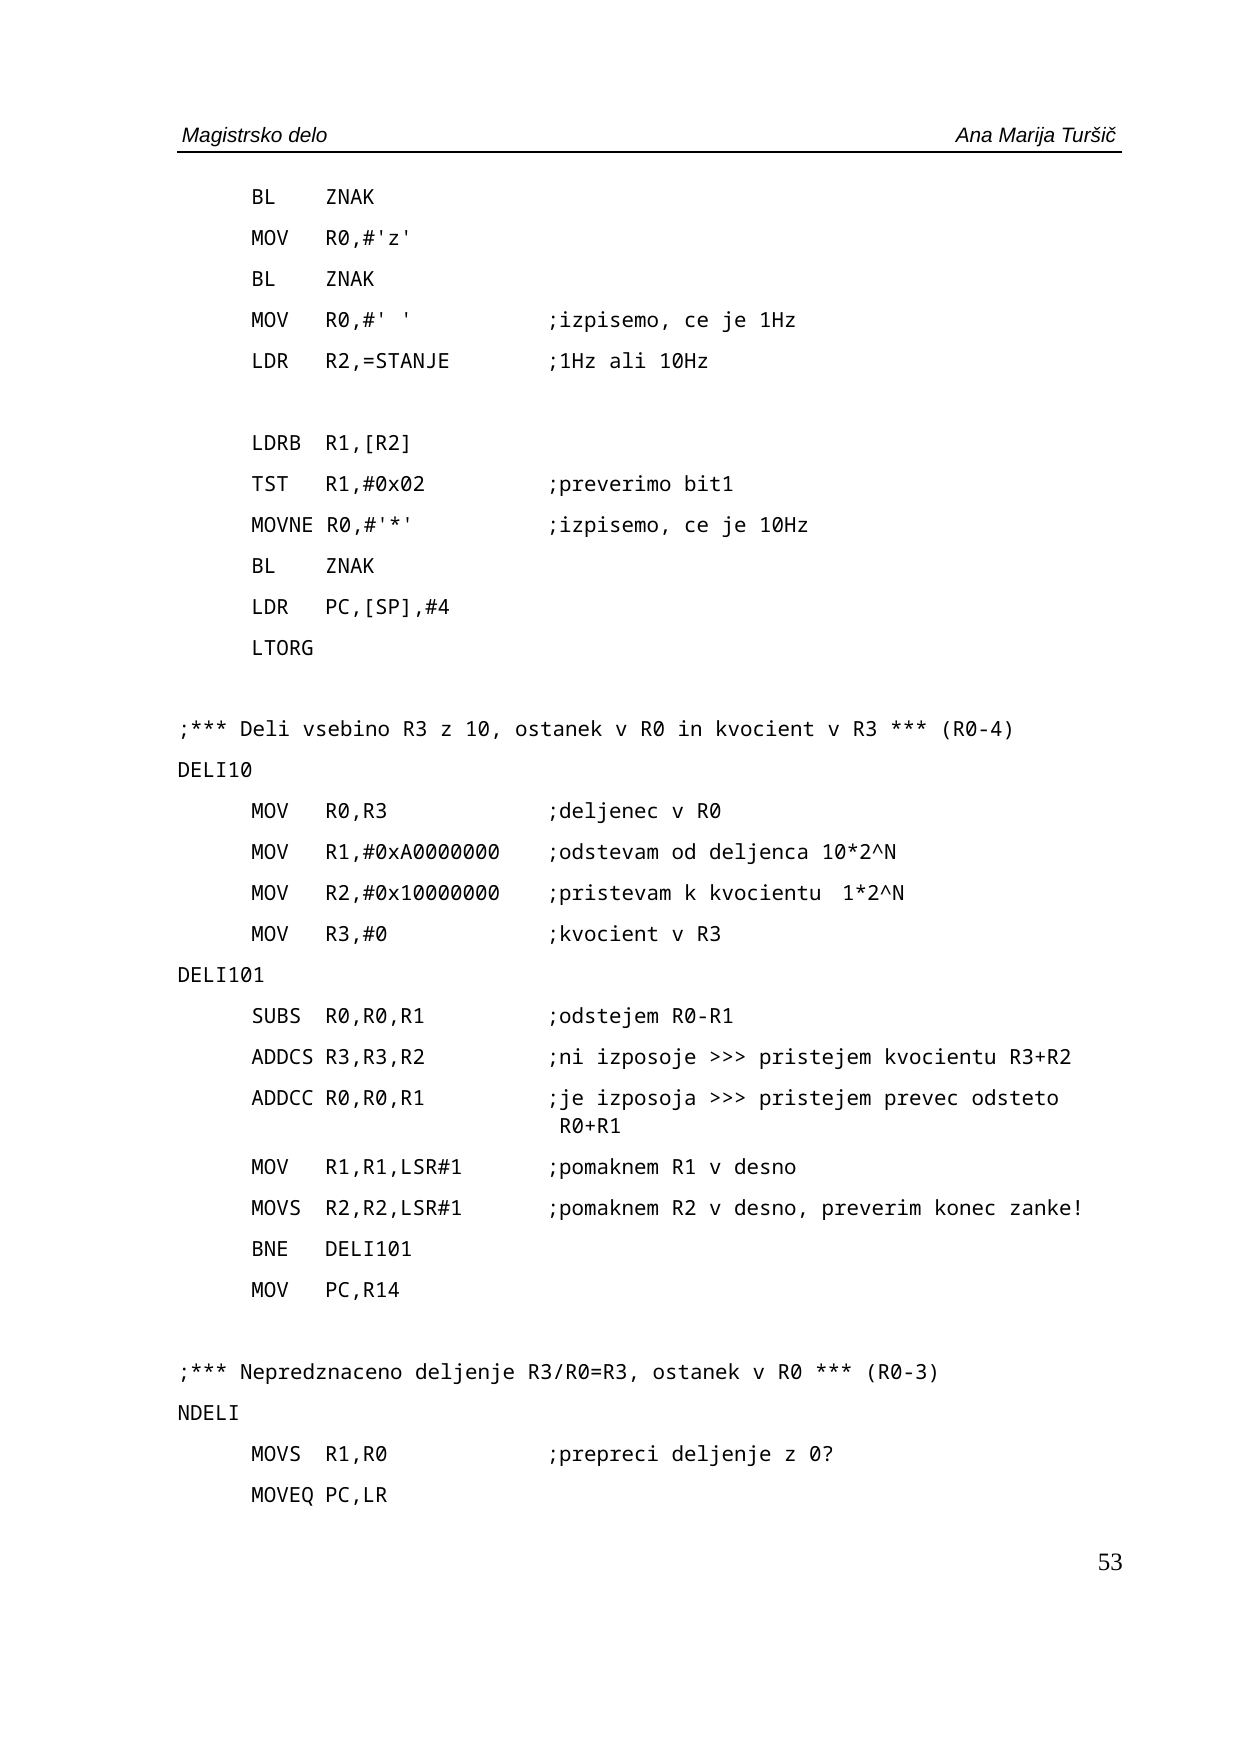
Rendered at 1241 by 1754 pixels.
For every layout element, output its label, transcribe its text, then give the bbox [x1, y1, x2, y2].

text ADDCS R3,R3,R2 ;ni izposoje >>> pristejem kvocientu R3+R2 [177, 1042, 1122, 1071]
text SUBS R0,R0,R1 ;odstejem R0-R1 [177, 1001, 1122, 1029]
text MOV R1,#0xA0000000 ;odstevam od deljenca 10*2^N [177, 837, 1122, 866]
text MOVNE R0,#'*' ;izpisemo, ce je 10Hz [177, 510, 1122, 538]
text MOV R1,R1,LSR#1 ;pomaknem R1 v desno [177, 1152, 1122, 1181]
text ADDCC R0,R0,R1 ;je izposoja >>> pristejem prevec odsteto R0+R1 [177, 1083, 1122, 1140]
text LDR R2,=STANJE ;1Hz ali 10Hz [177, 346, 1122, 374]
text BL ZNAK [177, 182, 1122, 211]
text LDRB R1,[R2] [177, 428, 1122, 456]
text LDR PC,[SP],#4 [177, 592, 1122, 620]
text ;*** Nepredznaceno deljenje R3/R0=R3, ostanek v R0 *** (R0-3) [177, 1357, 1122, 1386]
text MOV R0,R3 ;deljenec v R0 [177, 796, 1122, 825]
text DELI101 [177, 960, 1122, 989]
text BL ZNAK [177, 264, 1122, 293]
text MOV R2,#0x10000000 ;pristevam k kvocientu 1*2^N [177, 878, 1122, 907]
text MOV R0,#'z' [177, 223, 1122, 252]
text MOVS R2,R2,LSR#1 ;pomaknem R2 v desno, preverim konec zanke! [177, 1193, 1122, 1222]
text ;*** Deli vsebino R3 z 10, ostanek v R0 in kvocient v R3 *** (R0-4) [177, 714, 1122, 743]
text MOV R3,#0 ;kvocient v R3 [177, 919, 1122, 948]
text NDELI [177, 1398, 1122, 1426]
text DELI10 [177, 756, 1122, 784]
text MOV R0,#' ' ;izpisemo, ce je 1Hz [177, 305, 1122, 334]
text TST R1,#0x02 ;preverimo bit1 [177, 469, 1122, 497]
text BNE DELI101 [177, 1234, 1122, 1263]
text BL ZNAK [177, 551, 1122, 579]
text MOV PC,R14 [177, 1275, 1122, 1304]
text MOVS R1,R0 ;prepreci deljenje z 0? [177, 1439, 1122, 1467]
text LTORG [177, 633, 1122, 661]
text MOVEQ PC,LR [177, 1480, 1122, 1508]
